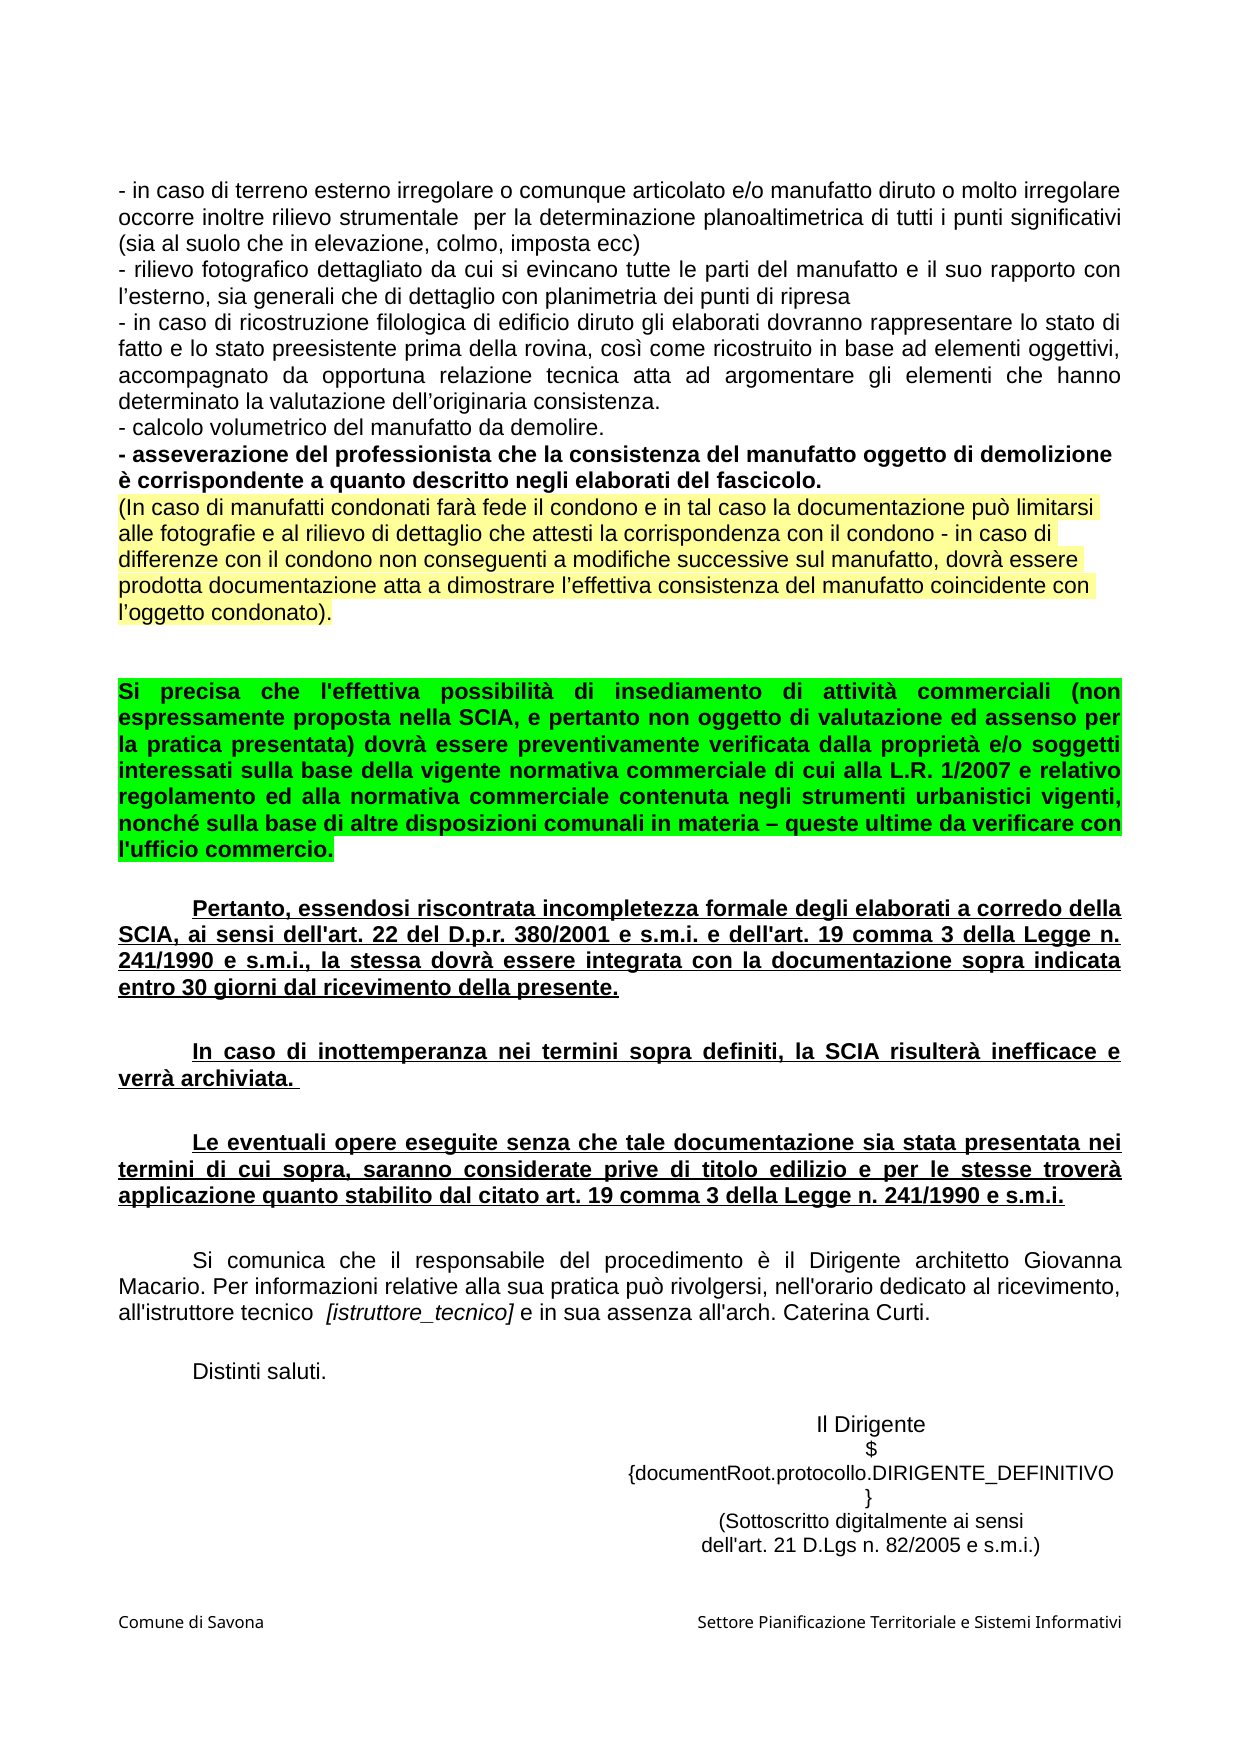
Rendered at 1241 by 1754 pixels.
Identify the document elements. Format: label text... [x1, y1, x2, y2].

text Si comunica che il responsabile del procedimento è il Dirigente architetto Giovanna Macario. Per informazioni relative alla sua pratica può rivolgersi, nell'orario dedicato al ricevimento, all'istruttore tecnico [istruttore_tecnico] e in sua assenza all'arch. Caterina Curti. [118, 1247, 1122, 1326]
text - calcolo volumetrico del manufatto da demolire. [118, 414, 1122, 441]
table_cell ${documentRoot.protocollo.DIRIGENTE_DEFINITIVO} (Sottoscritto digitalmente ai sensi dell'art. 21 D.Lgs n. 82/2005 e s.m.i.) [620, 1437, 1122, 1557]
text - in caso di terreno esterno irregolare o comunque articolato e/o manufatto diruto o molto irregolare occorre inoltre rilievo strumentale per la determinazione planoaltimetrica di tutti i punti significativi (sia al suolo che in elevazione, colmo, imposta ecc) [118, 177, 1122, 256]
text In caso di inottemperanza nei termini sopra definiti, la SCIA risulterà inefficace e verrà archiviata. [118, 1038, 1122, 1091]
text (In caso di manufatti condonati farà fede il condono e in tal caso la documentazione può limitarsi alle fotografie e al rilievo di dettaglio che attesti la corrispondenza con il condono - in caso di differenze con il condono non conseguenti a modifiche successive sul manufatto, dovrà essere prodotta documentazione atta a dimostrare l’effettiva consistenza del manufatto coincidente con l’oggetto condonato). [118, 493, 1122, 625]
text - asseverazione del professionista che la consistenza del manufatto oggetto di demolizione è corrispondente a quanto descritto negli elaborati del fascicolo. [118, 441, 1122, 493]
text - in caso di ricostruzione filologica di edificio diruto gli elaborati dovranno rappresentare lo stato di fatto e lo stato preesistente prima della rovina, così come ricostruito in base ad elementi oggettivi, accompagnato da opportuna relazione tecnica atta ad argomentare gli elementi che hanno determinato la valutazione dell’originaria consistenza. [118, 309, 1122, 414]
text Distinti saluti. [118, 1358, 1122, 1384]
table_cell [118, 1437, 620, 1557]
table_header Il Dirigente [620, 1411, 1122, 1437]
text Si precisa che l'effettiva possibilità di insediamento di attività commerciali (non espressamente proposta nella SCIA, e pertanto non oggetto di valutazione ed assenso per la pratica presentata) dovrà essere preventivamente verificata dalla proprietà e/o soggetti interessati sulla base della vigente normativa commerciale di cui alla L.R. 1/2007 e relativo regolamento ed alla normativa commerciale contenuta negli strumenti urbanistici vigenti, nonché sulla base di altre disposizioni comunali in materia – queste ultime da verificare con l'ufficio commercio. [118, 678, 1122, 862]
text applicazione quanto stabilito dal citato art. 19 comma 3 della Legge n. 241/1990 e s.m.i. [118, 1180, 1122, 1208]
text Le eventuali opere eseguite senza che tale documentazione sia stata presentata nei termini di cui sopra, saranno considerate prive di titolo edilizio e per le stesse troverà [118, 1129, 1122, 1178]
text Pertanto, essendosi riscontrata incompletezza formale degli elaborati a corredo della SCIA, ai sensi dell'art. 22 del D.p.r. 380/2001 e s.m.i. e dell'art. 19 comma 3 della Legge n. 241/1990 e s.m.i., la stessa dovrà essere integrata con la documentazione sopra indicata entro 30 giorni dal ricevimento della presente. [118, 895, 1122, 1000]
text - rilievo fotografico dettagliato da cui si evincano tutte le parti del manufatto e il suo rapporto con l’esterno, sia generali che di dettaglio con planimetria dei punti di ripresa [118, 256, 1122, 309]
table_header [118, 1411, 620, 1437]
